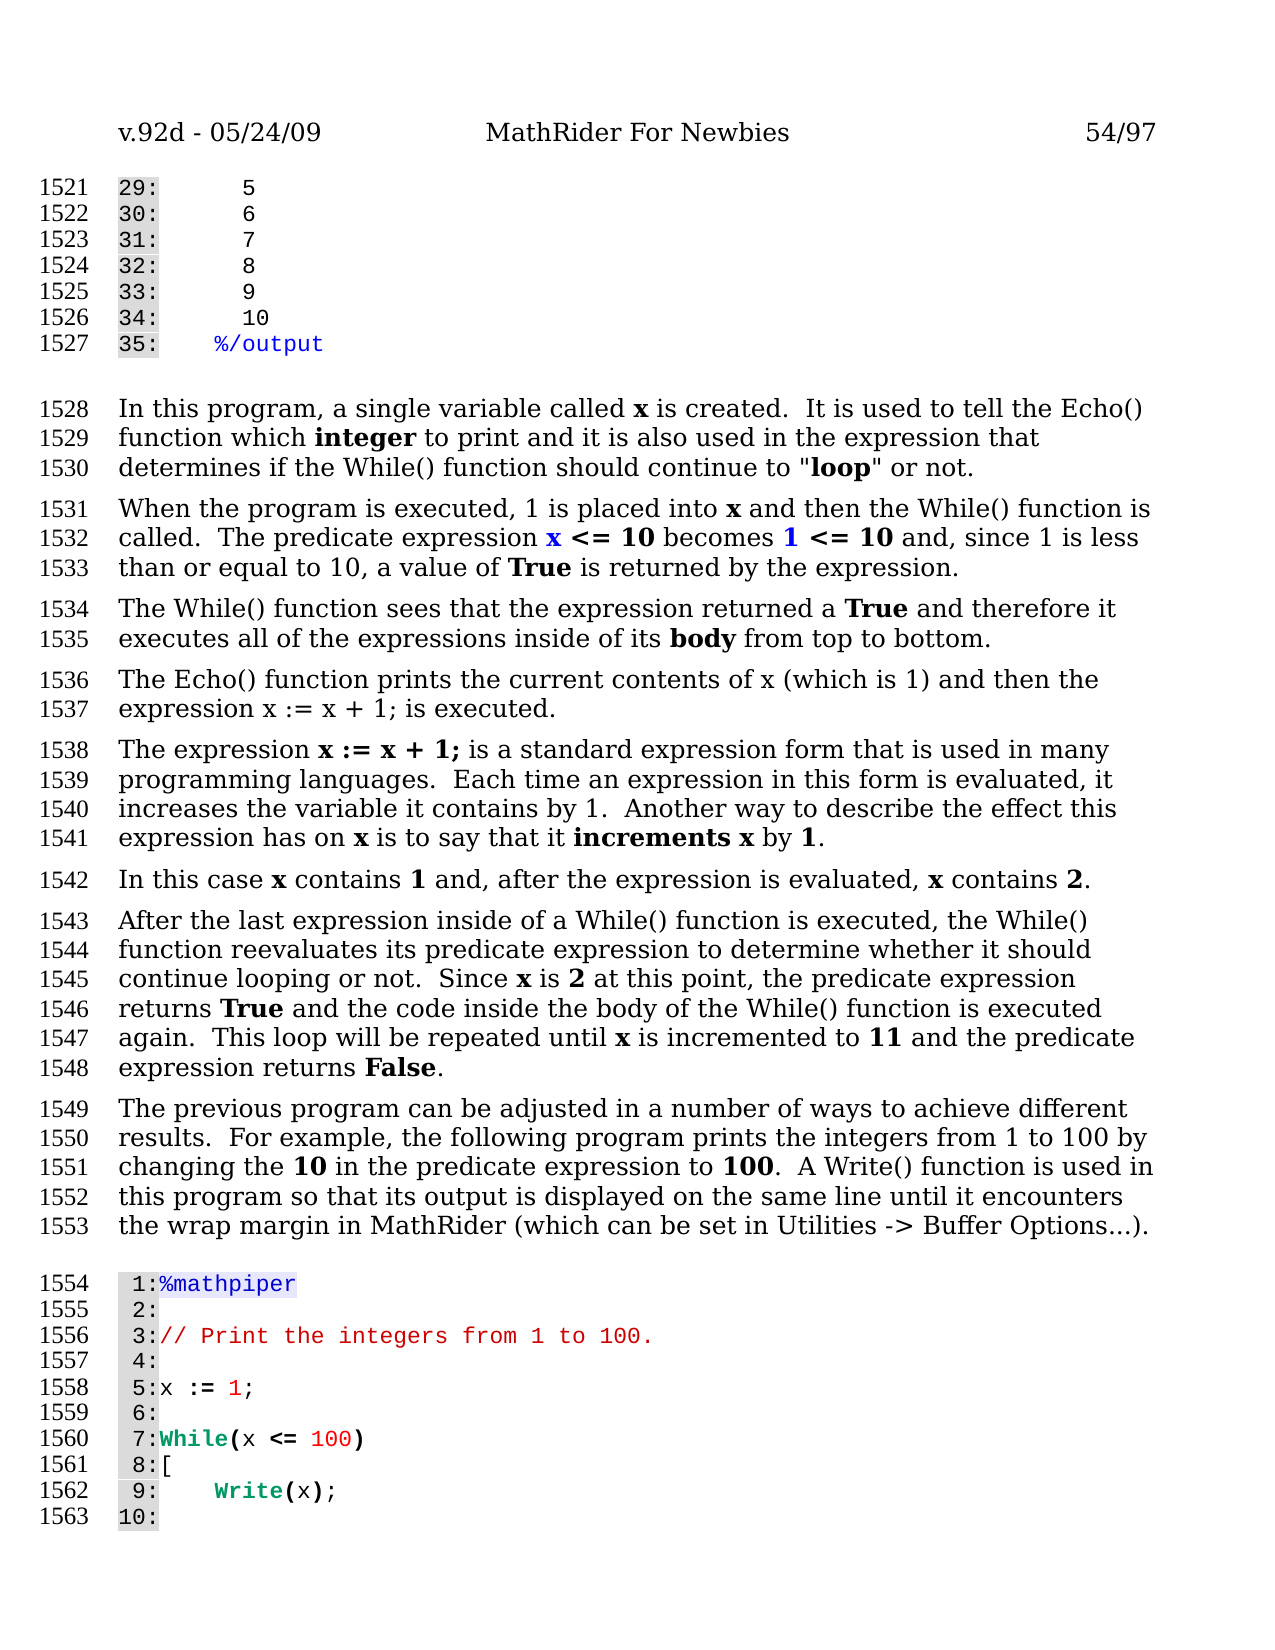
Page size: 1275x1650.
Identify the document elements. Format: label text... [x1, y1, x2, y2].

text When the program is executed, 1 is placed into x and then the While() function is called. The predicate expression x <= 10 becomes 1 <= 10 and, since 1 is less than or equal to 10, a value of True is returned by the expression. [118, 494, 1157, 582]
text 3:// Print the integers from 1 to 100. [118, 1324, 1157, 1350]
text 35: %/output [118, 332, 1157, 358]
text 1:%mathpiper [118, 1272, 1157, 1298]
text 29: 5 [118, 177, 1157, 203]
text 9: Write(x); [118, 1479, 1157, 1506]
text 30: 6 [118, 203, 1157, 229]
text 33: 9 [118, 281, 1157, 306]
text 32: 8 [118, 254, 1157, 281]
text In this program, a single variable called x is created. It is used to tell the Echo() function which integer to print and it is also used in the expression that determines if the While() function should continue to "loop" or not. [118, 394, 1157, 482]
text The Echo() function prints the current contents of x (which is 1) and then the expression x := x + 1; is executed. [118, 665, 1157, 723]
text 6: [118, 1402, 1157, 1428]
text The While() function sees that the expression returned a True and therefore it executes all of the expressions inside of its body from top to bottom. [118, 594, 1157, 653]
text In this case x contains 1 and, after the expression is evaluated, x contains 2. [118, 865, 1157, 894]
text 2: [118, 1298, 1157, 1324]
text 7:While(x <= 100) [118, 1428, 1157, 1454]
text 8:[ [118, 1454, 1157, 1479]
text 34: 10 [118, 306, 1157, 332]
text 31: 7 [118, 229, 1157, 254]
text 10: [118, 1506, 1157, 1531]
text 5:x := 1; [118, 1376, 1157, 1402]
text The previous program can be adjusted in a number of ways to achieve different results. For example, the following program prints the integers from 1 to 100 by changing the 10 in the predicate expression to 100. A Write() function is used in this program so that its output is displayed on the same line until it encounters the wrap margin in MathRider (which can be set in Utilities -> Buffer Options...). [118, 1094, 1157, 1240]
text 4: [118, 1350, 1157, 1376]
text The expression x := x + 1; is a standard expression form that is used in many programming languages. Each time an expression in this form is evaluated, it increases the variable it contains by 1. Another way to describe the effect this expression has on x is to say that it increments x by 1. [118, 736, 1157, 853]
text After the last expression inside of a While() function is executed, the While() function reevaluates its predicate expression to determine whether it should continue looping or not. Since x is 2 at this point, the predicate expression returns True and the code inside the body of the While() function is executed again. This loop will be repeated until x is incremented to 11 and the predicate expression returns False. [118, 906, 1157, 1082]
